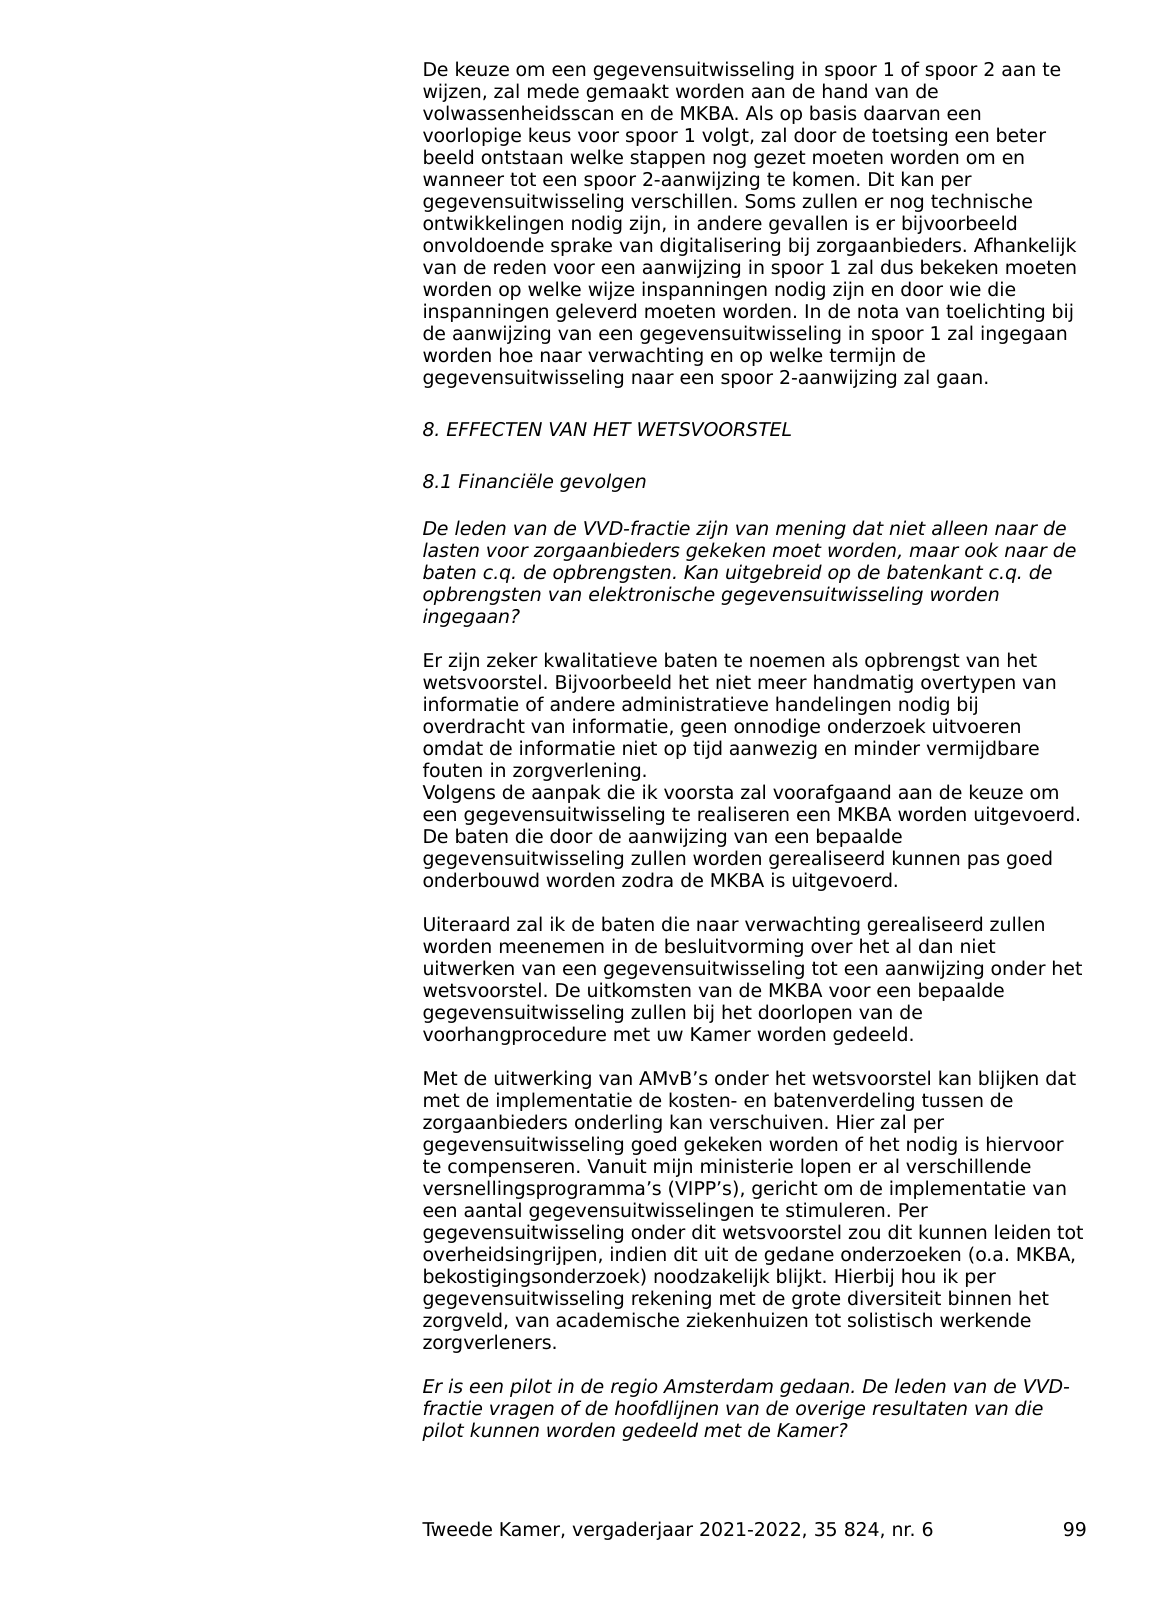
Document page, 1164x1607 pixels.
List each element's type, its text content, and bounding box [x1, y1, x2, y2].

subtitle 8. EFFECTEN VAN HET WETSVOORSTEL [422, 419, 1087, 441]
subtitle 8.1 Financiële gevolgen [422, 471, 1087, 493]
text Er zijn zeker kwalitatieve baten te noemen als opbrengst van het wetsvoorstel. Bijvoorbeeld het niet meer handmatig overtypen van informatie of andere administratieve handelingen nodig bij overdracht van informatie, geen onnodige onderzoek uitvoeren omdat de informatie niet op tijd aanwezig en minder vermijdbare fouten in zorgverlening. [422, 650, 1087, 782]
text Volgens de aanpak die ik voorsta zal voorafgaand aan de keuze om een gegevensuitwisseling te realiseren een MKBA worden uitgevoerd. De baten die door de aanwijzing van een bepaalde gegevensuitwisseling zullen worden gerealiseerd kunnen pas goed onderbouwd worden zodra de MKBA is uitgevoerd. [422, 782, 1087, 892]
text Uiteraard zal ik de baten die naar verwachting gerealiseerd zullen worden meenemen in de besluitvorming over het al dan niet uitwerken van een gegevensuitwisseling tot een aanwijzing onder het wetsvoorstel. De uitkomsten van de MKBA voor een bepaalde gegevensuitwisseling zullen bij het doorlopen van de voorhangprocedure met uw Kamer worden gedeeld. [422, 914, 1087, 1046]
text Met de uitwerking van AMvB’s onder het wetsvoorstel kan blijken dat met de implementatie de kosten- en batenverdeling tussen de zorgaanbieders onderling kan verschuiven. Hier zal per gegevensuitwisseling goed gekeken worden of het nodig is hiervoor te compenseren. Vanuit mijn ministerie lopen er al verschillende versnellingsprogramma’s (VIPP’s), gericht om de implementatie van een aantal gegevensuitwisselingen te stimuleren. Per gegevensuitwisseling onder dit wetsvoorstel zou dit kunnen leiden tot overheidsingrijpen, indien dit uit de gedane onderzoeken (o.a. MKBA, bekostigingsonderzoek) noodzakelijk blijkt. Hierbij hou ik per gegevensuitwisseling rekening met de grote diversiteit binnen het zorgveld, van academische ziekenhuizen tot solistisch werkende zorgverleners. [422, 1068, 1087, 1353]
text De leden van de VVD-fractie zijn van mening dat niet alleen naar de lasten voor zorgaanbieders gekeken moet worden, maar ook naar de baten c.q. de opbrengsten. Kan uitgebreid op de batenkant c.q. de opbrengsten van elektronische gegevensuitwisseling worden ingegaan? [422, 518, 1087, 628]
text Er is een pilot in de regio Amsterdam gedaan. De leden van de VVD-fractie vragen of de hoofdlijnen van de overige resultaten van die pilot kunnen worden gedeeld met de Kamer? [422, 1376, 1087, 1442]
text De keuze om een gegevensuitwisseling in spoor 1 of spoor 2 aan te wijzen, zal mede gemaakt worden aan de hand van de volwassenheidsscan en de MKBA. Als op basis daarvan een voorlopige keus voor spoor 1 volgt, zal door de toetsing een beter beeld ontstaan welke stappen nog gezet moeten worden om en wanneer tot een spoor 2-aanwijzing te komen. Dit kan per gegevensuitwisseling verschillen. Soms zullen er nog technische ontwikkelingen nodig zijn, in andere gevallen is er bijvoorbeeld onvoldoende sprake van digitalisering bij zorgaanbieders. Afhankelijk van de reden voor een aanwijzing in spoor 1 zal dus bekeken moeten worden op welke wijze inspanningen nodig zijn en door wie die inspanningen geleverd moeten worden. In de nota van toelichting bij de aanwijzing van een gegevensuitwisseling in spoor 1 zal ingegaan worden hoe naar verwachting en op welke termijn de gegevensuitwisseling naar een spoor 2-aanwijzing zal gaan. [422, 59, 1087, 389]
